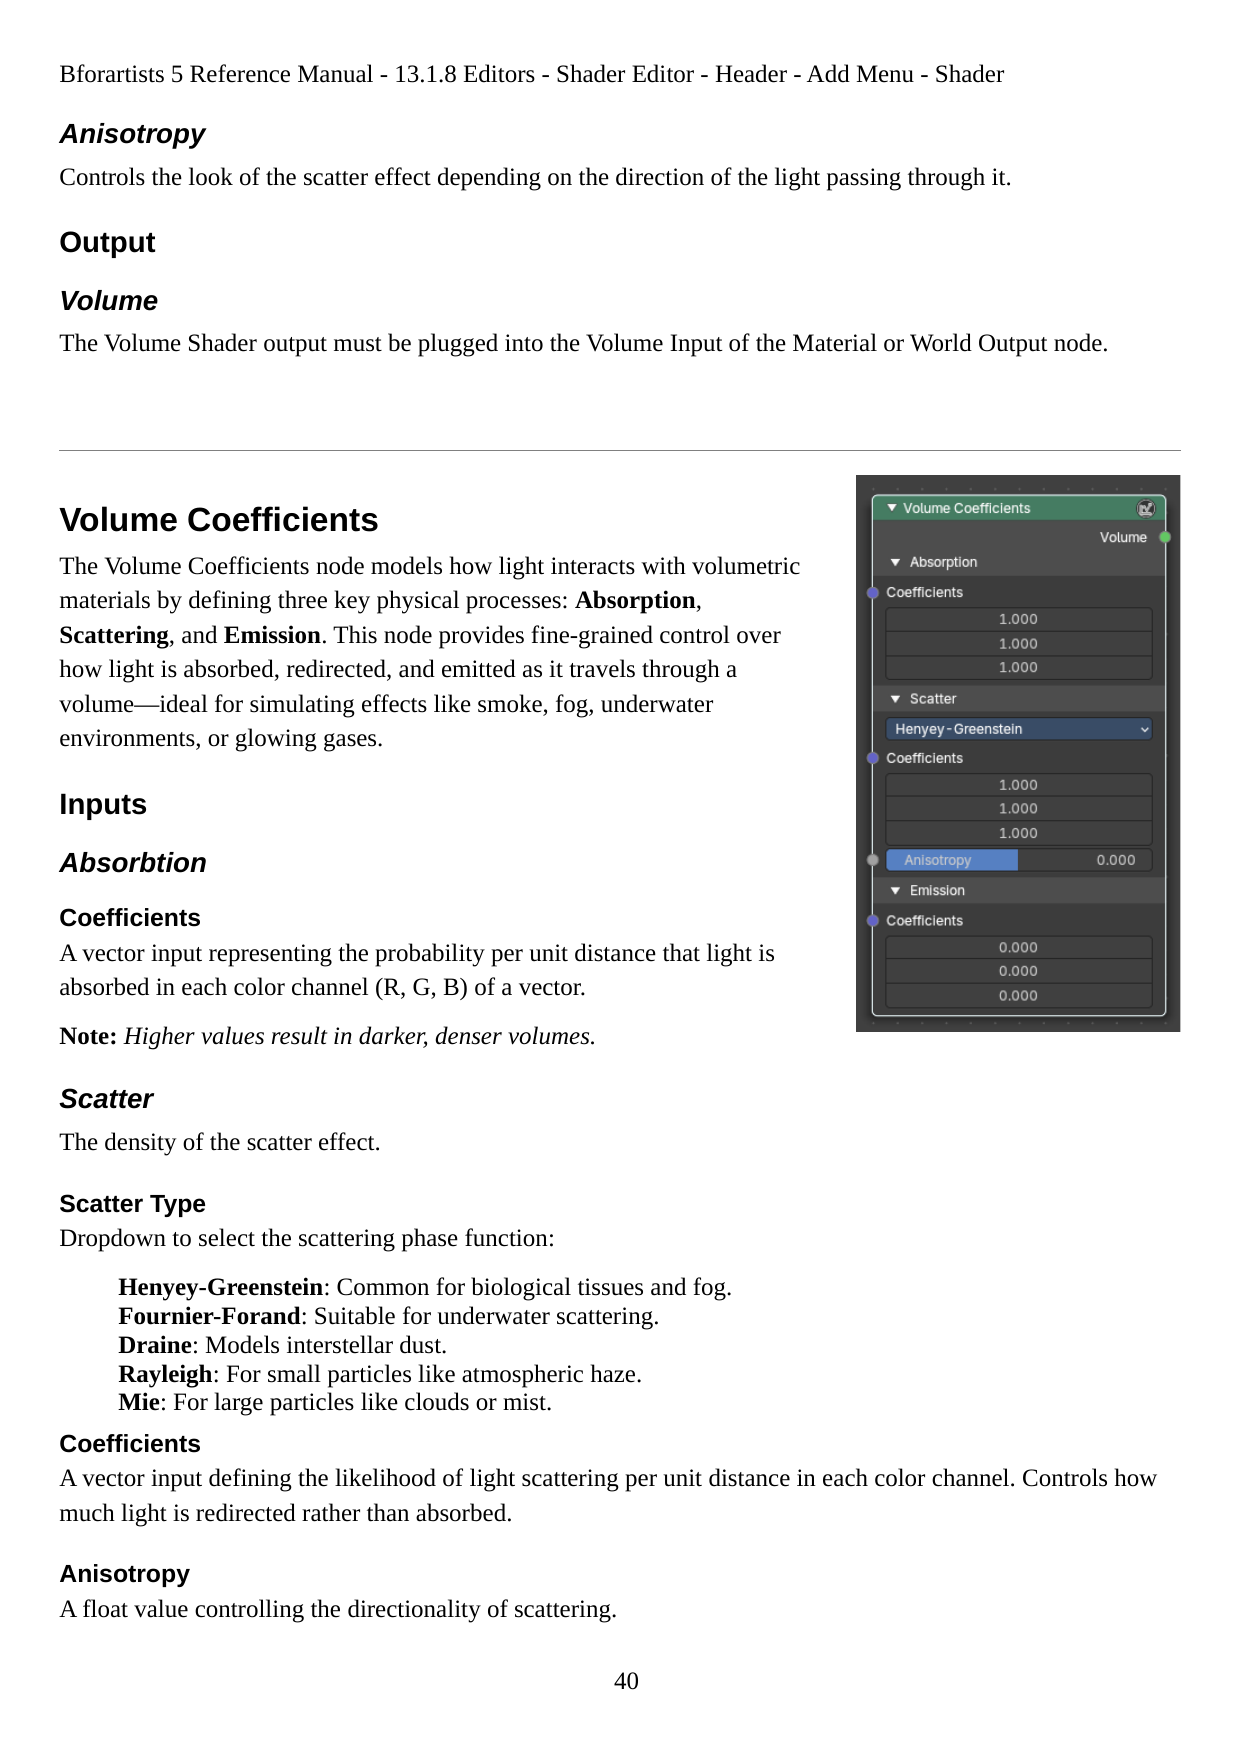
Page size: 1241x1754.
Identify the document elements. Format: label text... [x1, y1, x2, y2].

text Controls the look of the scatter effect depending on the direction of the light passing through it. [59, 162, 1181, 190]
subtitle Output [59, 225, 1181, 259]
list Draine: Models interstellar dust. [118, 1330, 1181, 1359]
list Mie: For large particles like clouds or mist. [118, 1387, 1181, 1416]
subtitle Inputs [59, 787, 856, 821]
subtitle Absorbtion [59, 846, 856, 878]
text A vector input representing the probability per unit distance that light is absorbed in each color channel (R, G, B) of a vector. [59, 938, 856, 1001]
text A float value controlling the directionality of scattering. [59, 1594, 1181, 1623]
text Note: Higher values result in darker, denser volumes. [59, 1021, 1181, 1050]
subtitle Volume Coefficients [59, 500, 856, 539]
text The Volume Coefficients node models how light interacts with volumetric materials by defining three key physical processes: Absorption, Scattering, and Emission. This node provides fine-grained control over how light is absorbed, redirected, and emitted as it travels through a volume—ideal for simulating effects like smoke, fog, underwater environments, or glowing gases. [59, 551, 856, 752]
text A vector input defining the likelihood of light scattering per unit distance in each color channel. Controls how much light is redirected rather than absorbed. [59, 1463, 1181, 1527]
text The Volume Shader output must be plugged into the Volume Input of the Material or World Output node. [59, 328, 1181, 357]
subtitle Coefficients [59, 903, 856, 931]
picture [856, 475, 1181, 1032]
list Fournier-Forand: Suitable for underwater scattering. [118, 1301, 1181, 1330]
text The density of the scatter effect. [59, 1127, 1181, 1156]
list Rayleigh: For small particles like atmospheric haze. [118, 1359, 1181, 1387]
text Dropdown to select the scattering phase function: [59, 1223, 1181, 1252]
list Henyey-Greenstein: Common for biological tissues and fog. [118, 1272, 1181, 1301]
subtitle Scatter [59, 1083, 1181, 1114]
subtitle Anisotropy [59, 117, 1181, 149]
subtitle Coefficients [59, 1429, 1181, 1457]
subtitle Volume [59, 284, 1181, 316]
subtitle Anisotropy [59, 1559, 1181, 1588]
subtitle Scatter Type [59, 1189, 1181, 1217]
